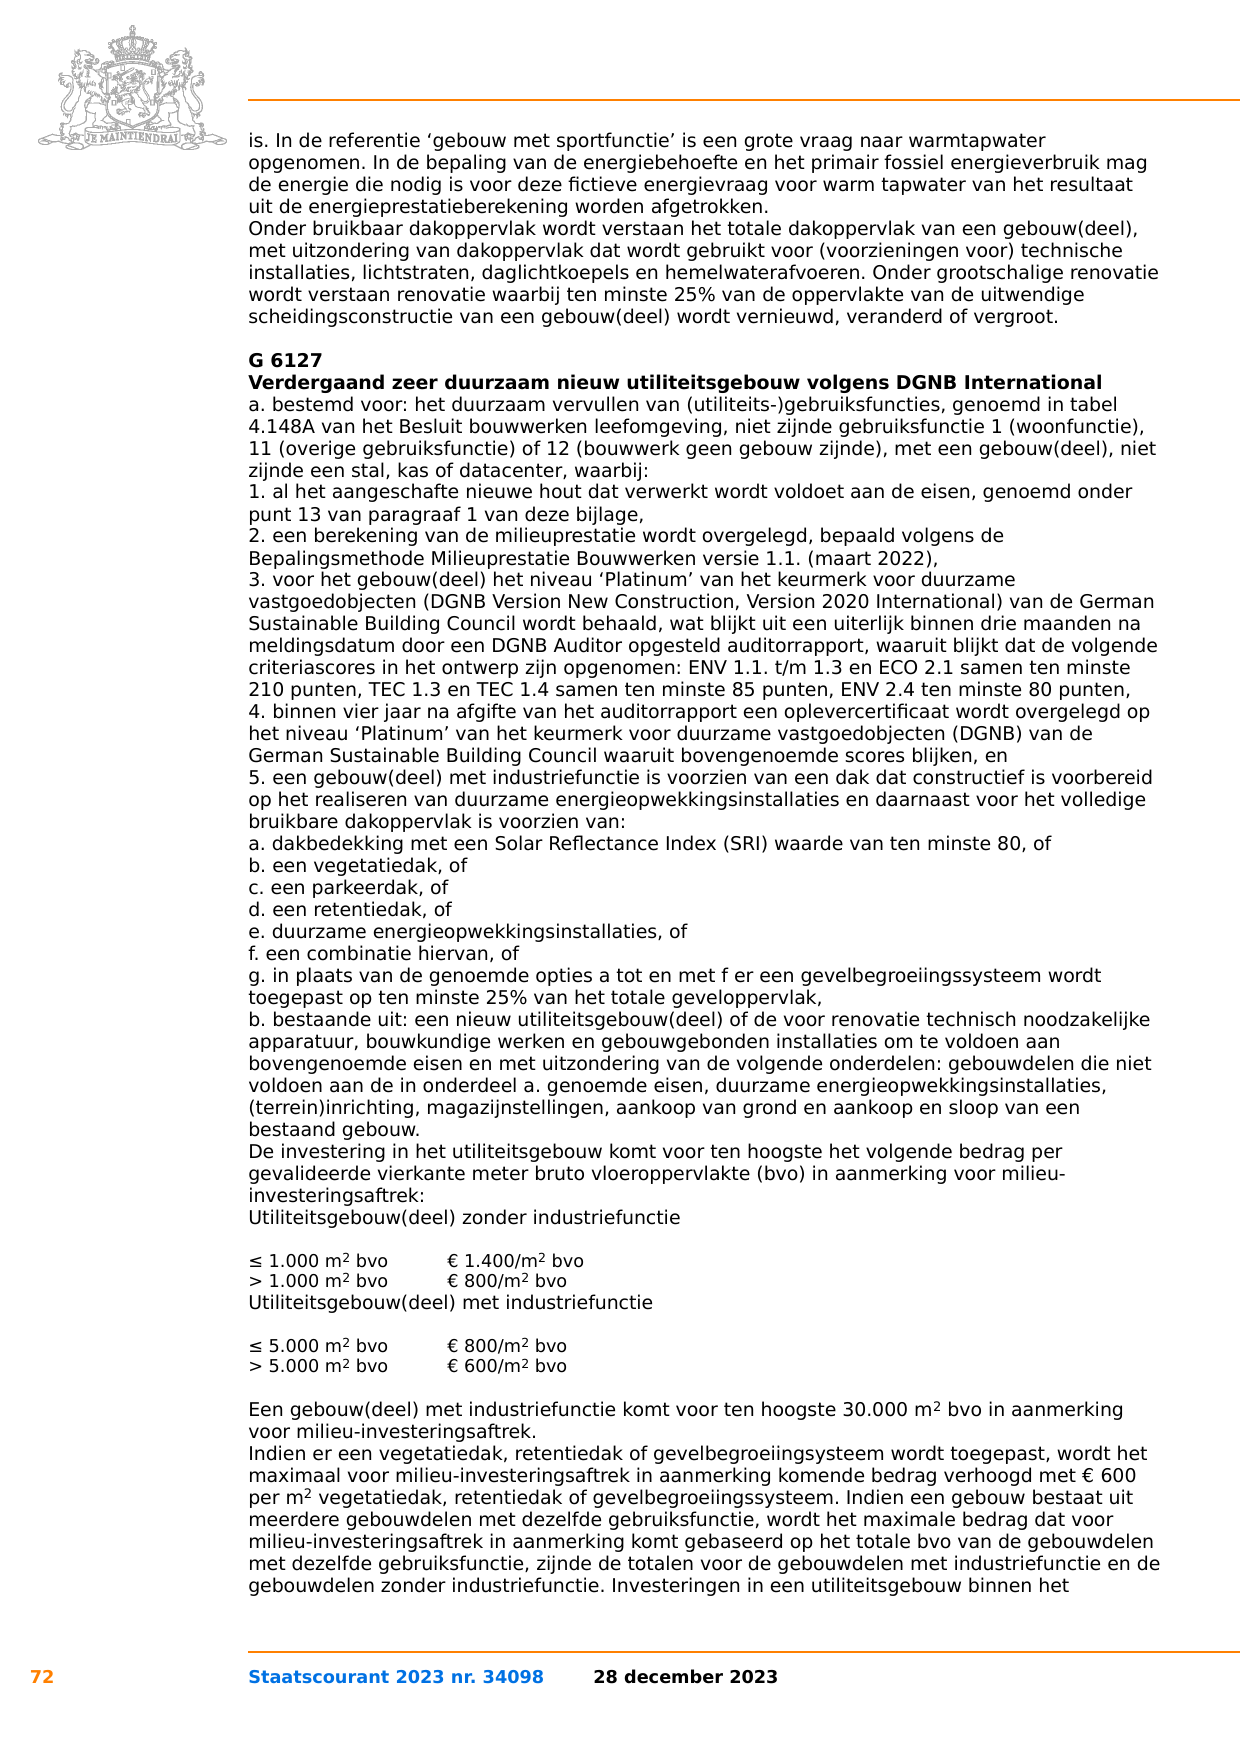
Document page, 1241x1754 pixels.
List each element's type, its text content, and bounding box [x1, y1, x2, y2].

table_cell € 600/m2 bvo [441, 1356, 1163, 1377]
table_cell > 5.000 m2 bvo [248, 1356, 441, 1377]
text a. dakbedekking met een Solar Reflectance Index (SRI) waarde van ten minste 80, of [248, 833, 1163, 855]
text a. bestemd voor: het duurzaam vervullen van (utiliteits-)gebruiksfuncties, genoemd in tabel 4.148A van het Besluit bouwwerken leefomgeving, niet zijnde gebruiksfunctie 1 (woonfunctie), 11 (overige gebruiksfunctie) of 12 (bouwwerk geen gebouw zijnde), met een gebouw(deel), niet zijnde een stal, kas of datacenter, waarbij: [248, 393, 1163, 481]
text is. In de referentie ‘gebouw met sportfunctie’ is een grote vraag naar warmtapwater opgenomen. In de bepaling van de energiebehoefte en het primair fossiel energieverbruik mag de energie die nodig is voor deze fictieve energievraag voor warm tapwater van het resultaat uit de energieprestatieberekening worden afgetrokken. [248, 130, 1163, 218]
text Onder bruikbaar dakoppervlak wordt verstaan het totale dakoppervlak van een gebouw(deel), met uitzondering van dakoppervlak dat wordt gebruikt voor (voorzieningen voor) technische installaties, lichtstraten, daglichtkoepels en hemelwaterafvoeren. Onder grootschalige renovatie wordt verstaan renovatie waarbij ten minste 25% van de oppervlakte van de uitwendige scheidingsconstructie van een gebouw(deel) wordt vernieuwd, veranderd of vergroot. [248, 218, 1163, 328]
text Utiliteitsgebouw(deel) met industriefunctie [248, 1292, 1163, 1314]
table_header € 800/m2 bvo [441, 1336, 1163, 1356]
text Utiliteitsgebouw(deel) zonder industriefunctie [248, 1207, 1163, 1229]
text g. in plaats van de genoemde opties a tot en met f er een gevelbegroeiingssysteem wordt toegepast op ten minste 25% van het totale geveloppervlak, [248, 965, 1163, 1009]
text 2. een berekening van de milieuprestatie wordt overgelegd, bepaald volgens de Bepalingsmethode Milieuprestatie Bouwwerken versie 1.1. (maart 2022), [248, 525, 1163, 569]
table_header ≤ 1.000 m2 bvo [248, 1251, 441, 1271]
picture [38, 25, 227, 150]
text b. een vegetatiedak, of [248, 855, 1163, 877]
text Verdergaand zeer duurzaam nieuw utiliteitsgebouw volgens DGNB International [248, 372, 1163, 393]
text 3. voor het gebouw(deel) het niveau ‘Platinum’ van het keurmerk voor duurzame vastgoedobjecten (DGNB Version New Construction, Version 2020 International) van de German Sustainable Building Council wordt behaald, wat blijkt uit een uiterlijk binnen drie maanden na meldingsdatum door een DGNB Auditor opgesteld auditorrapport, waaruit blijkt dat de volgende criteriascores in het ontwerp zijn opgenomen: ENV 1.1. t/m 1.3 en ECO 2.1 samen ten minste 210 punten, TEC 1.3 en TEC 1.4 samen ten minste 85 punten, ENV 2.4 ten minste 80 punten, [248, 569, 1163, 701]
text f. een combinatie hiervan, of [248, 943, 1163, 965]
text 1. al het aangeschafte nieuwe hout dat verwerkt wordt voldoet aan de eisen, genoemd onder punt 13 van paragraaf 1 van deze bijlage, [248, 481, 1163, 525]
text 4. binnen vier jaar na afgifte van het auditorrapport een oplevercertificaat wordt overgelegd op het niveau ‘Platinum’ van het keurmerk voor duurzame vastgoedobjecten (DGNB) van de German Sustainable Building Council waaruit bovengenoemde scores blijken, en [248, 701, 1163, 767]
text Indien er een vegetatiedak, retentiedak of gevelbegroeiingsysteem wordt toegepast, wordt het maximaal voor milieu-investeringsaftrek in aanmerking komende bedrag verhoogd met € 600 per m2 vegetatiedak, retentiedak of gevelbegroeiingssysteem. Indien een gebouw bestaat uit meerdere gebouwdelen met dezelfde gebruiksfunctie, wordt het maximale bedrag dat voor milieu-investeringsaftrek in aanmerking komt gebaseerd op het totale bvo van de gebouwdelen met dezelfde gebruiksfunctie, zijnde de totalen voor de gebouwdelen met industriefunctie en de gebouwdelen zonder industriefunctie. Investeringen in een utiliteitsgebouw binnen het [248, 1443, 1163, 1597]
text G 6127 [248, 349, 1163, 372]
text d. een retentiedak, of [248, 899, 1163, 921]
text c. een parkeerdak, of [248, 877, 1163, 899]
table_cell > 1.000 m2 bvo [248, 1271, 441, 1292]
table_header € 1.400/m2 bvo [441, 1251, 1163, 1271]
table_header ≤ 5.000 m2 bvo [248, 1336, 441, 1356]
text 5. een gebouw(deel) met industriefunctie is voorzien van een dak dat constructief is voorbereid op het realiseren van duurzame energieopwekkingsinstallaties en daarnaast voor het volledige bruikbare dakoppervlak is voorzien van: [248, 767, 1163, 833]
text b. bestaande uit: een nieuw utiliteitsgebouw(deel) of de voor renovatie technisch noodzakelijke apparatuur, bouwkundige werken en gebouwgebonden installaties om te voldoen aan bovengenoemde eisen en met uitzondering van de volgende onderdelen: gebouwdelen die niet voldoen aan de in onderdeel a. genoemde eisen, duurzame energieopwekkingsinstallaties, (terrein)inrichting, magazijnstellingen, aankoop van grond en aankoop en sloop van een bestaand gebouw. [248, 1009, 1163, 1141]
text e. duurzame energieopwekkingsinstallaties, of [248, 921, 1163, 943]
text Een gebouw(deel) met industriefunctie komt voor ten hoogste 30.000 m2 bvo in aanmerking voor milieu-investeringsaftrek. [248, 1399, 1163, 1443]
text De investering in het utiliteitsgebouw komt voor ten hoogste het volgende bedrag per gevalideerde vierkante meter bruto vloeroppervlakte (bvo) in aanmerking voor milieu-investeringsaftrek: [248, 1141, 1163, 1207]
table_cell € 800/m2 bvo [441, 1271, 1163, 1292]
